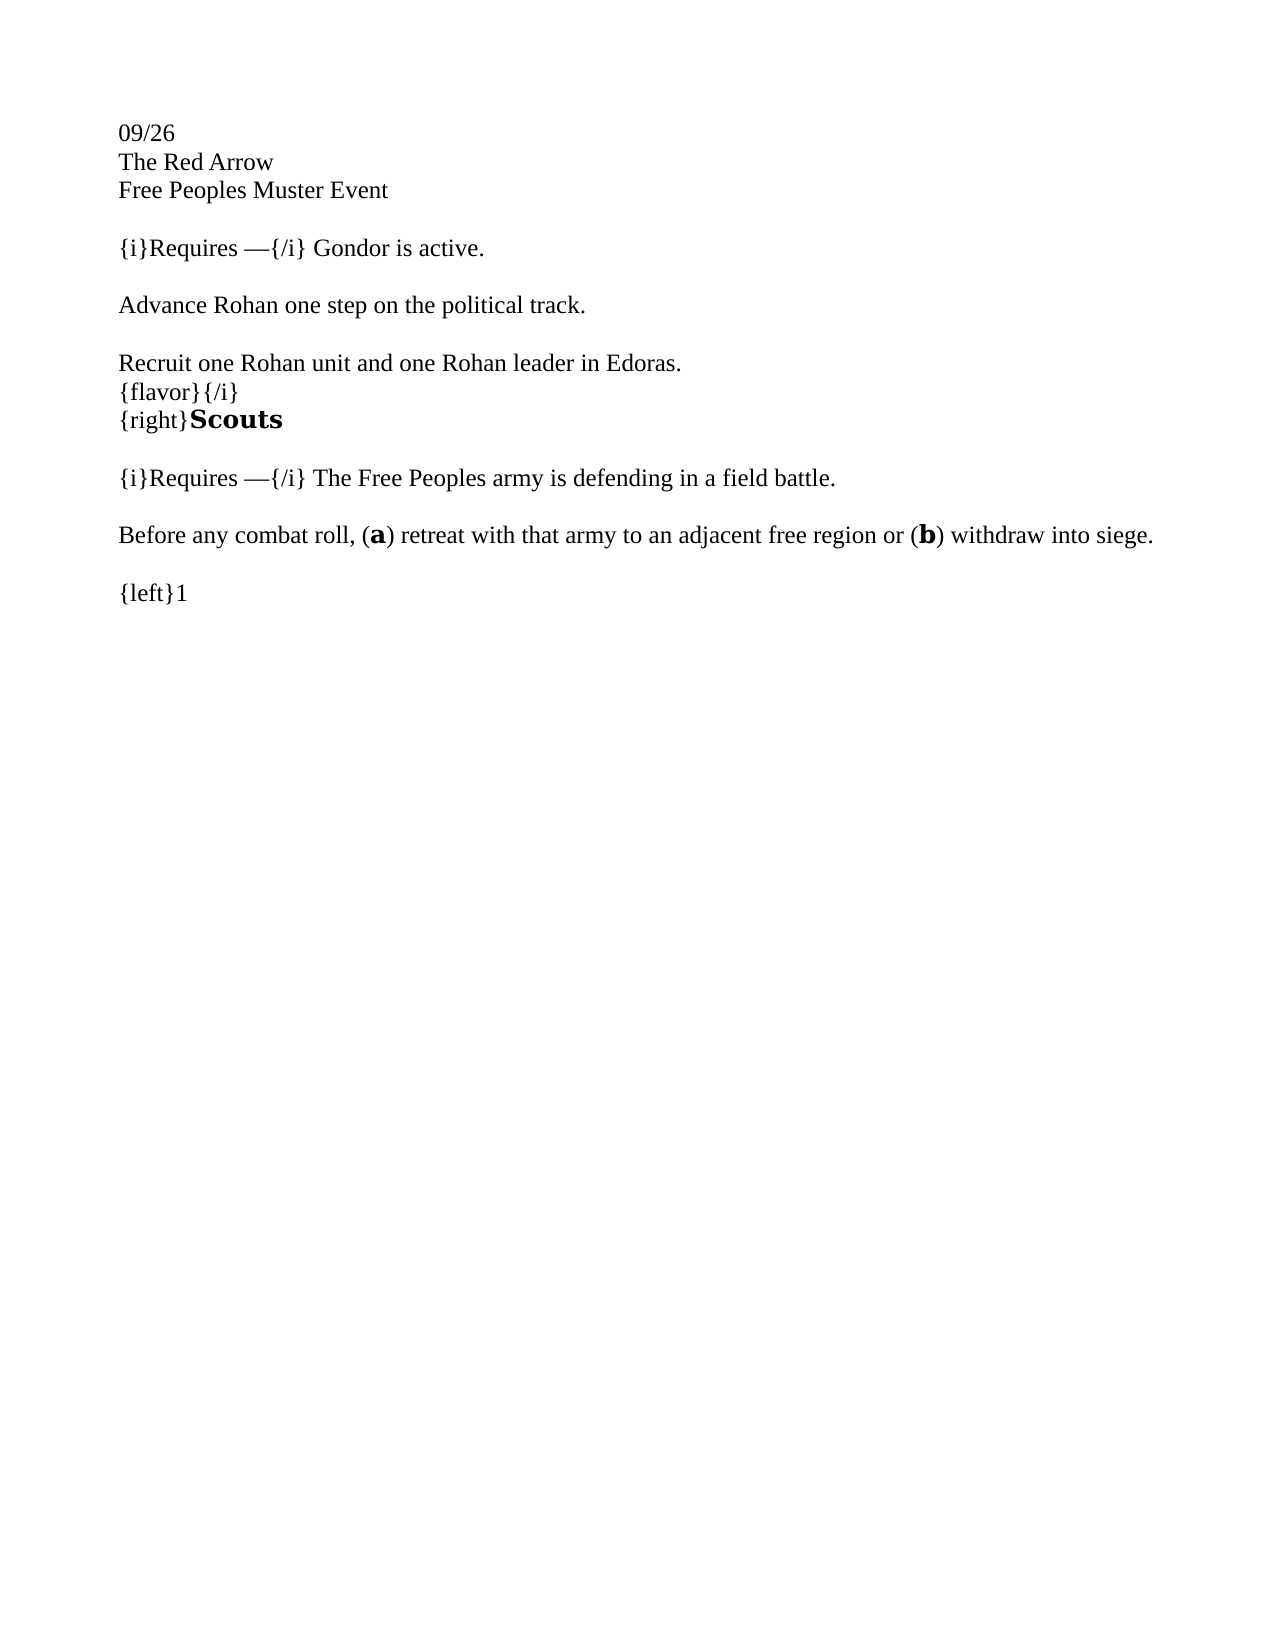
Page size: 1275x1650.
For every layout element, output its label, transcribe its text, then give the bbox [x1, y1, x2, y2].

text Free Peoples Muster Event [118, 176, 1157, 204]
text {left}1 [118, 578, 1157, 607]
text Before any combat roll, (𝐚) retreat with that army to an adjacent free region or (𝐛) withdraw into siege. [118, 521, 1157, 549]
text {i}Requires —{/i} Gondor is active. [118, 233, 1157, 262]
text {i}Requires —{/i} The Free Peoples army is defending in a field battle. [118, 463, 1157, 492]
text Recruit one Rohan unit and one Rohan leader in Edoras. [118, 348, 1157, 377]
text {flavor}{/i} [118, 377, 1157, 406]
text The Red Arrow [118, 147, 1157, 176]
text 09/26 [118, 118, 1157, 147]
text Advance Rohan one step on the political track. [118, 291, 1157, 319]
text {right}𝐒𝐜𝐨𝐮𝐭𝐬 [118, 406, 1157, 434]
